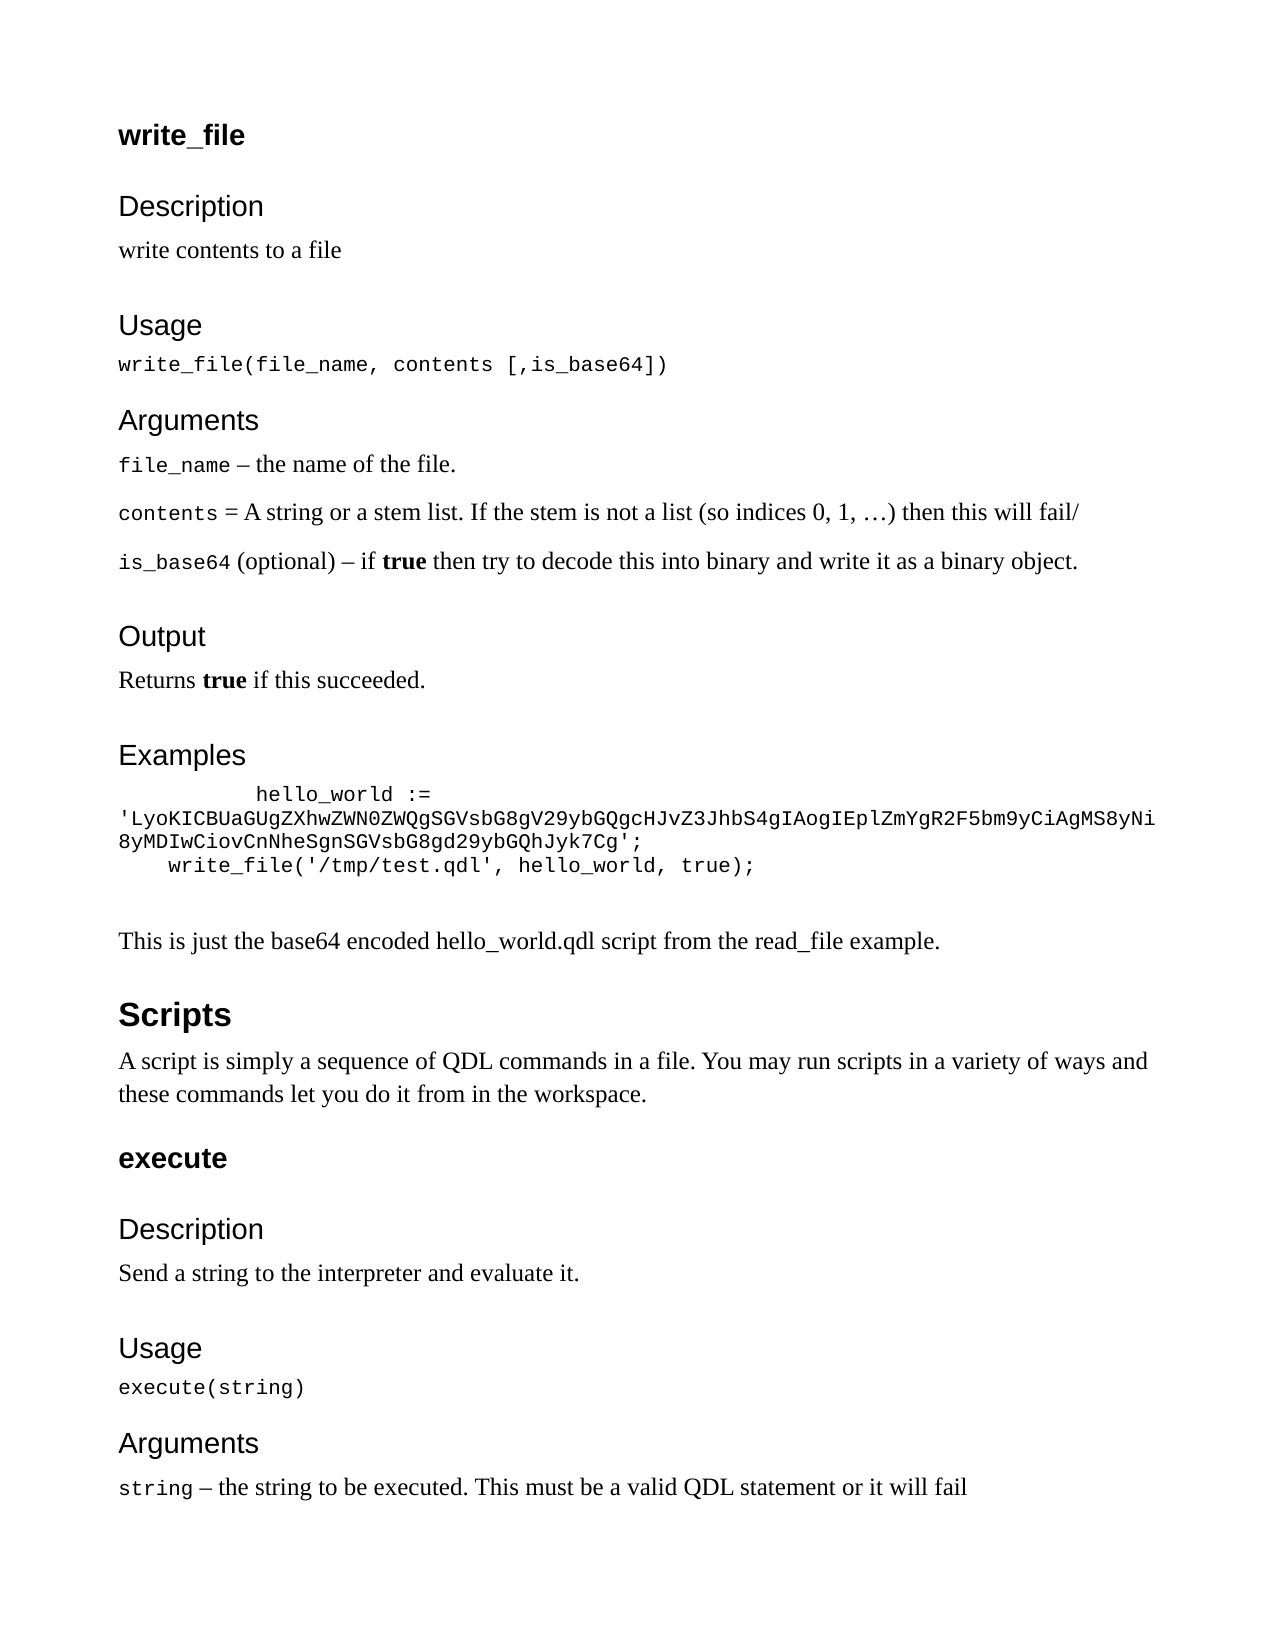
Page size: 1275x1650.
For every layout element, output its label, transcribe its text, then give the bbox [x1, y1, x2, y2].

text A script is simply a sequence of QDL commands in a file. You may run scripts in a variety of ways and these commands let you do it from in the workspace. [118, 1046, 1157, 1108]
text execute(string) [118, 1377, 1157, 1401]
subtitle Arguments [118, 1426, 1157, 1459]
subtitle Arguments [118, 403, 1157, 436]
text write contents to a file [118, 235, 1157, 264]
text is_base64 (optional) – if true then try to decode this into binary and write it as a binary object. [118, 546, 1157, 575]
text hello_world := 'LyoKICBUaGUgZXhwZWN0ZWQgSGVsbG8gV29ybGQgcHJvZ3JhbS4gIAogIEplZmYgR2F5bm9yCiAgMS8yNi8yMDIwCiovCnNheSgnSGVsbG8gd29ybGQhJyk7Cg'; [118, 784, 1157, 855]
text Send a string to the interpreter and evaluate it. [118, 1258, 1157, 1287]
subtitle Usage [118, 1331, 1157, 1364]
subtitle write_file [118, 118, 1157, 152]
text string – the string to be executed. This must be a valid QDL statement or it will fail [118, 1472, 1157, 1501]
subtitle Examples [118, 738, 1157, 772]
text file_name – the name of the file. [118, 449, 1157, 478]
subtitle Description [118, 189, 1157, 223]
text This is just the base64 encoded hello_world.qdl script from the read_file example. [118, 926, 1157, 955]
text write_file(file_name, contents [,is_base64]) [118, 354, 1157, 378]
subtitle Usage [118, 308, 1157, 342]
text contents = A string or a stem list. If the stem is not a list (so indices 0, 1, …) then this will fail/ [118, 497, 1157, 527]
subtitle execute [118, 1141, 1157, 1175]
text Returns true if this succeeded. [118, 665, 1157, 694]
subtitle Description [118, 1212, 1157, 1246]
subtitle Scripts [118, 995, 1157, 1033]
subtitle Output [118, 619, 1157, 653]
text write_file('/tmp/test.qdl', hello_world, true); [118, 855, 1157, 879]
